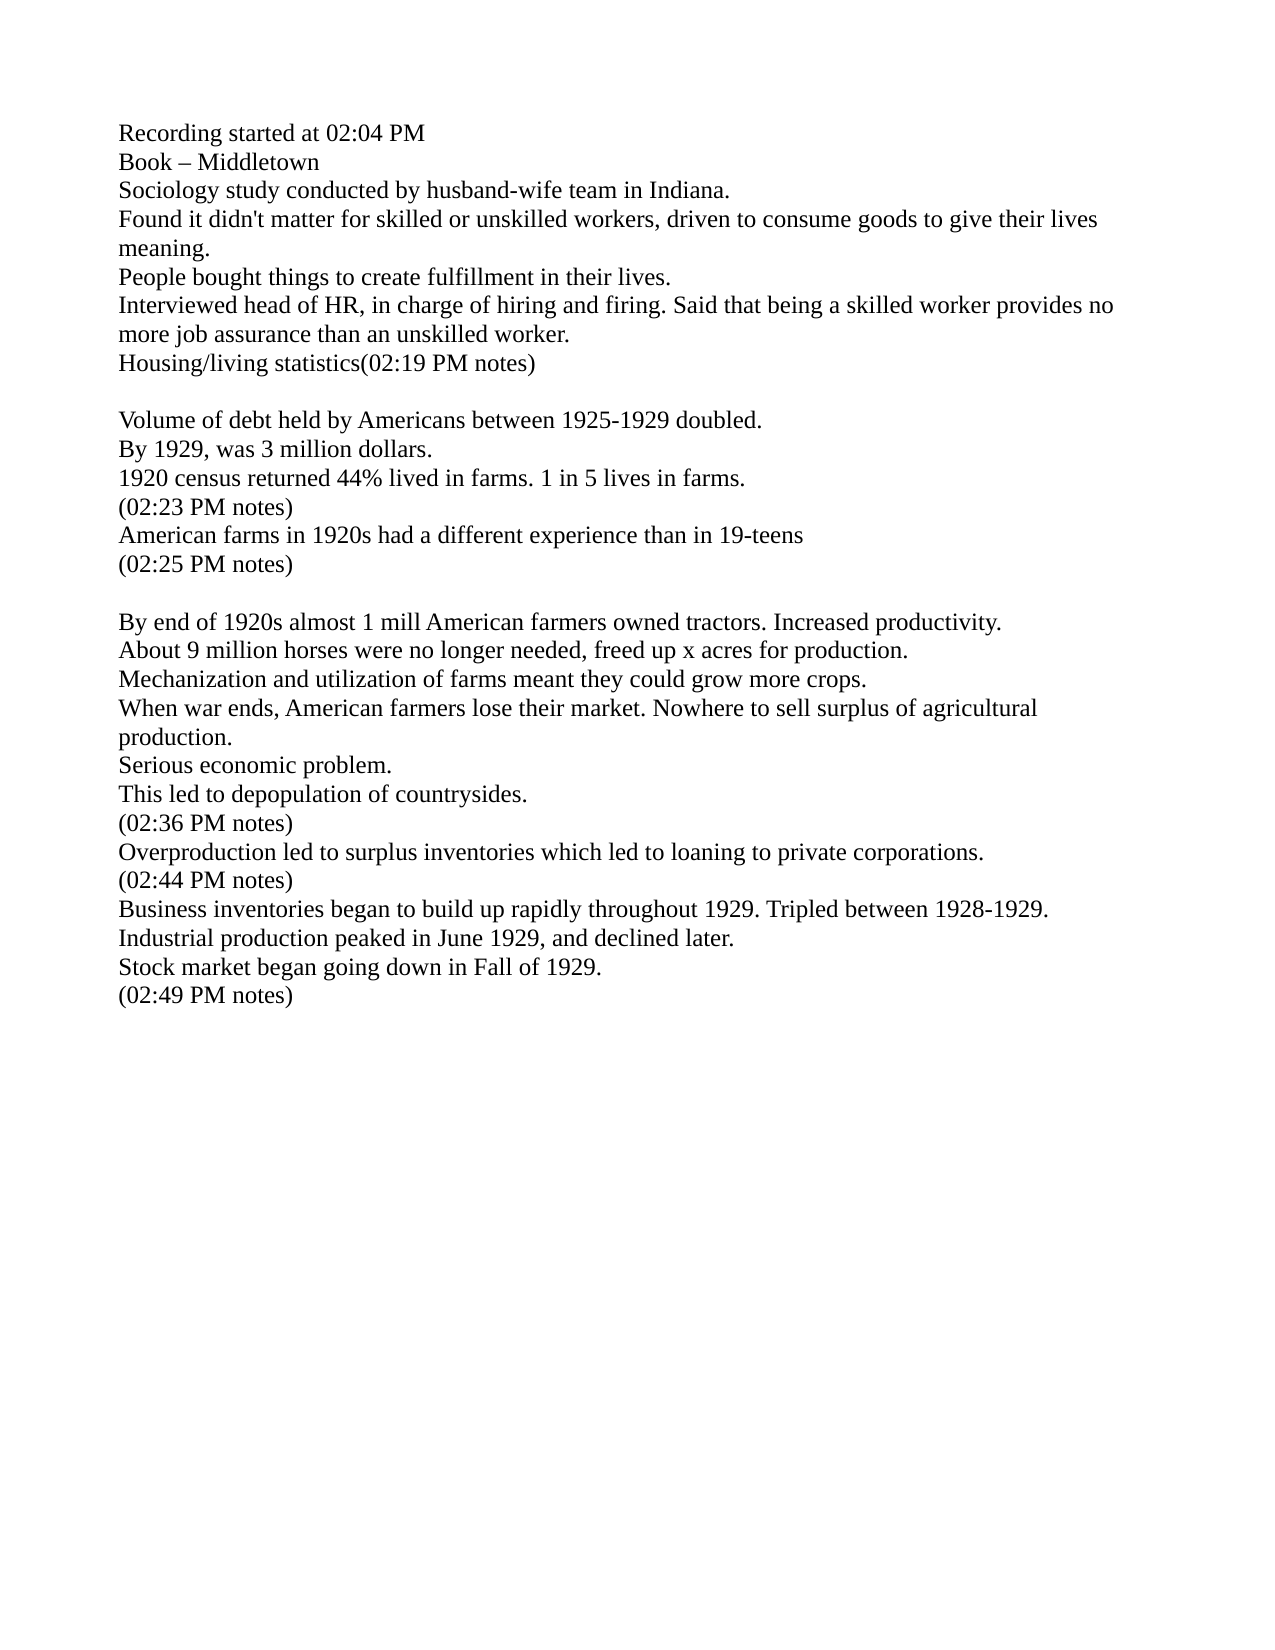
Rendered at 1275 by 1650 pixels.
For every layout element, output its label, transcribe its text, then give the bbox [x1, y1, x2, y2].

text By 1929, was 3 million dollars. [118, 434, 1157, 463]
text American farms in 1920s had a different experience than in 19-teens [118, 521, 1157, 549]
text (02:44 PM notes) [118, 866, 1157, 894]
text Business inventories began to build up rapidly throughout 1929. Tripled between 1928-1929. [118, 894, 1157, 923]
text When war ends, American farmers lose their market. Nowhere to sell surplus of agricultural production. [118, 693, 1157, 751]
text People bought things to create fulfillment in their lives. [118, 262, 1157, 291]
text (02:25 PM notes) [118, 549, 1157, 578]
text (02:49 PM notes) [118, 981, 1157, 1009]
text (02:36 PM notes) [118, 808, 1157, 837]
text (02:23 PM notes) [118, 492, 1157, 521]
text This led to depopulation of countrysides. [118, 779, 1157, 808]
text Book – Middletown [118, 147, 1157, 176]
text Serious economic problem. [118, 751, 1157, 779]
text Found it didn't matter for skilled or unskilled workers, driven to consume goods to give their lives meaning. [118, 204, 1157, 262]
text Sociology study conducted by husband-wife team in Indiana. [118, 176, 1157, 204]
text Industrial production peaked in June 1929, and declined later. [118, 923, 1157, 952]
text Interviewed head of HR, in charge of hiring and firing. Said that being a skilled worker provides no more job assurance than an unskilled worker. [118, 291, 1157, 348]
text Mechanization and utilization of farms meant they could grow more crops. [118, 664, 1157, 693]
text About 9 million horses were no longer needed, freed up x acres for production. [118, 636, 1157, 664]
text Volume of debt held by Americans between 1925-1929 doubled. [118, 406, 1157, 434]
text Housing/living statistics(02:19 PM notes) [118, 348, 1157, 377]
text Recording started at 02:04 PM [118, 118, 1157, 147]
text By end of 1920s almost 1 mill American farmers owned tractors. Increased productivity. [118, 607, 1157, 636]
text Stock market began going down in Fall of 1929. [118, 952, 1157, 981]
text Overproduction led to surplus inventories which led to loaning to private corporations. [118, 837, 1157, 866]
text 1920 census returned 44% lived in farms. 1 in 5 lives in farms. [118, 463, 1157, 492]
